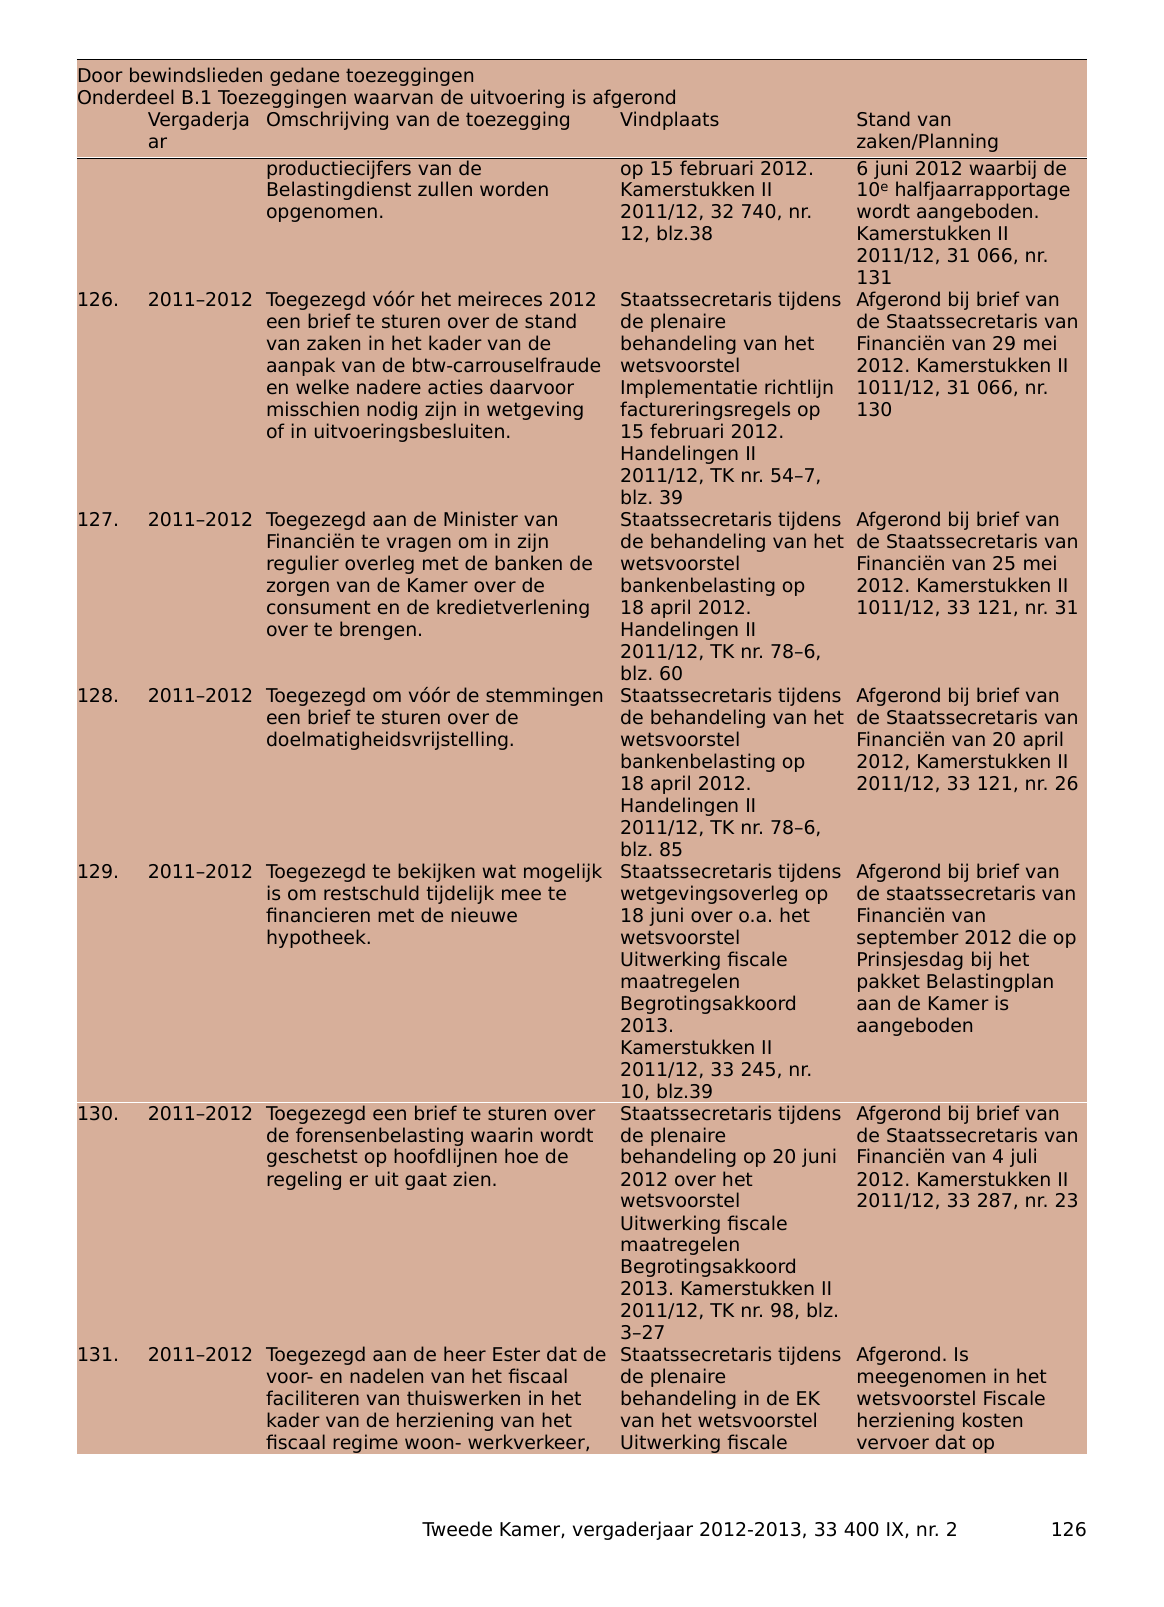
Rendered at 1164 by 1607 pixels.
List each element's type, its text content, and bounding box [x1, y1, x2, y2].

table_cell 127. [77, 509, 142, 685]
table_cell Omschrijving van de toezegging [260, 109, 614, 157]
table_cell productiecijfers van de Belastingdienst zullen worden opgenomen. [260, 159, 614, 289]
table_cell 2011–2012 [142, 289, 260, 509]
table_cell Afgerond bij brief van de Staatssecretaris van Financiën van 29 mei 2012. Kamerstukken II 1011/12, 31 066, nr. 130 [850, 289, 1087, 509]
table_cell Stand van zaken/Planning [850, 109, 1087, 157]
table_cell Staatssecretaris tijdens wetgevingsoverleg op 18 juni over o.a. het wetsvoorstel Uitwerking fiscale maatregelen Begrotingsakkoord 2013. Kamerstukken II 2011/12, 33 245, nr. 10, blz.39 [614, 861, 850, 1102]
table_cell Toegezegd te bekijken wat mogelijk is om restschuld tijdelijk mee te financieren met de nieuwe hypotheek. [260, 861, 614, 1102]
table_cell Staatssecretaris tijdens de behandeling van het wetsvoorstel bankenbelasting op 18 april 2012. Handelingen II 2011/12, TK nr. 78–6, blz. 60 [614, 509, 850, 685]
table_cell Vindplaats [614, 109, 850, 157]
table_cell 2011–2012 [142, 1103, 260, 1344]
table_cell Toegezegd aan de heer Ester dat de voor- en nadelen van het fiscaal faciliteren van thuiswerken in het kader van de herziening van het fiscaal regime woon- werkverkeer, [260, 1344, 614, 1454]
table_cell 126. [77, 289, 142, 509]
table_cell Staatssecretaris tijdens de plenaire behandeling op 20 juni 2012 over het wetsvoorstel Uitwerking fiscale maatregelen Begrotingsakkoord 2013. Kamerstukken II 2011/12, TK nr. 98, blz. 3–27 [614, 1103, 850, 1344]
table_cell Onderdeel B.1 Toezeggingen waarvan de uitvoering is afgerond [77, 87, 1087, 109]
table_cell Afgerond bij brief van de staatssecretaris van Financiën van september 2012 die op Prinsjesdag bij het pakket Belastingplan aan de Kamer is aangeboden [850, 861, 1087, 1102]
table_cell 2011–2012 [142, 685, 260, 861]
table_cell Toegezegd om vóór de stemmingen een brief te sturen over de doelmatigheidsvrijstelling. [260, 685, 614, 861]
table_cell Toegezegd aan de Minister van Financiën te vragen om in zijn regulier overleg met de banken de zorgen van de Kamer over de consument en de kredietverlening over te brengen. [260, 509, 614, 685]
table_cell 2011–2012 [142, 1344, 260, 1454]
table_cell Afgerond bij brief van de Staatssecretaris van Financiën van 4 juli 2012. Kamerstukken II 2011/12, 33 287, nr. 23 [850, 1103, 1087, 1344]
table_cell [77, 109, 142, 157]
table_cell Vergaderjaar [142, 109, 260, 157]
table_cell 130. [77, 1103, 142, 1344]
table_cell Afgerond. Is meegenomen in het wetsvoorstel Fiscale herziening kosten vervoer dat op [850, 1344, 1087, 1454]
table_cell Toegezegd een brief te sturen over de forensenbelasting waarin wordt geschetst op hoofdlijnen hoe de regeling er uit gaat zien. [260, 1103, 614, 1344]
table_cell Staatssecretaris tijdens de plenaire behandeling van het wetsvoorstel Implementatie richtlijn factureringsregels op 15 februari 2012. Handelingen II 2011/12, TK nr. 54–7, blz. 39 [614, 289, 850, 509]
table_cell 6 juni 2012 waarbij de 10e halfjaarrapportage wordt aangeboden. Kamerstukken II 2011/12, 31 066, nr. 131 [850, 159, 1087, 289]
table_cell Staatssecretaris tijdens de behandeling van het wetsvoorstel bankenbelasting op 18 april 2012. Handelingen II 2011/12, TK nr. 78–6, blz. 85 [614, 685, 850, 861]
table_cell Staatssecretaris tijdens de plenaire behandeling in de EK van het wetsvoorstel Uitwerking fiscale [614, 1344, 850, 1454]
table_cell Afgerond bij brief van de Staatssecretaris van Financiën van 20 april 2012, Kamerstukken II 2011/12, 33 121, nr. 26 [850, 685, 1087, 861]
table_cell 128. [77, 685, 142, 861]
table_header Door bewindslieden gedane toezeggingen [77, 60, 1087, 87]
table_cell 131. [77, 1344, 142, 1454]
table_cell [77, 159, 142, 289]
table_cell 129. [77, 861, 142, 1102]
table_cell op 15 februari 2012. Kamerstukken II 2011/12, 32 740, nr. 12, blz.38 [614, 159, 850, 289]
table_cell 2011–2012 [142, 509, 260, 685]
table_cell Toegezegd vóór het meireces 2012 een brief te sturen over de stand van zaken in het kader van de aanpak van de btw-carrouselfraude en welke nadere acties daarvoor misschien nodig zijn in wetgeving of in uitvoeringsbesluiten. [260, 289, 614, 509]
table_cell [142, 159, 260, 289]
table_cell 2011–2012 [142, 861, 260, 1102]
table_cell Afgerond bij brief van de Staatssecretaris van Financiën van 25 mei 2012. Kamerstukken II 1011/12, 33 121, nr. 31 [850, 509, 1087, 685]
